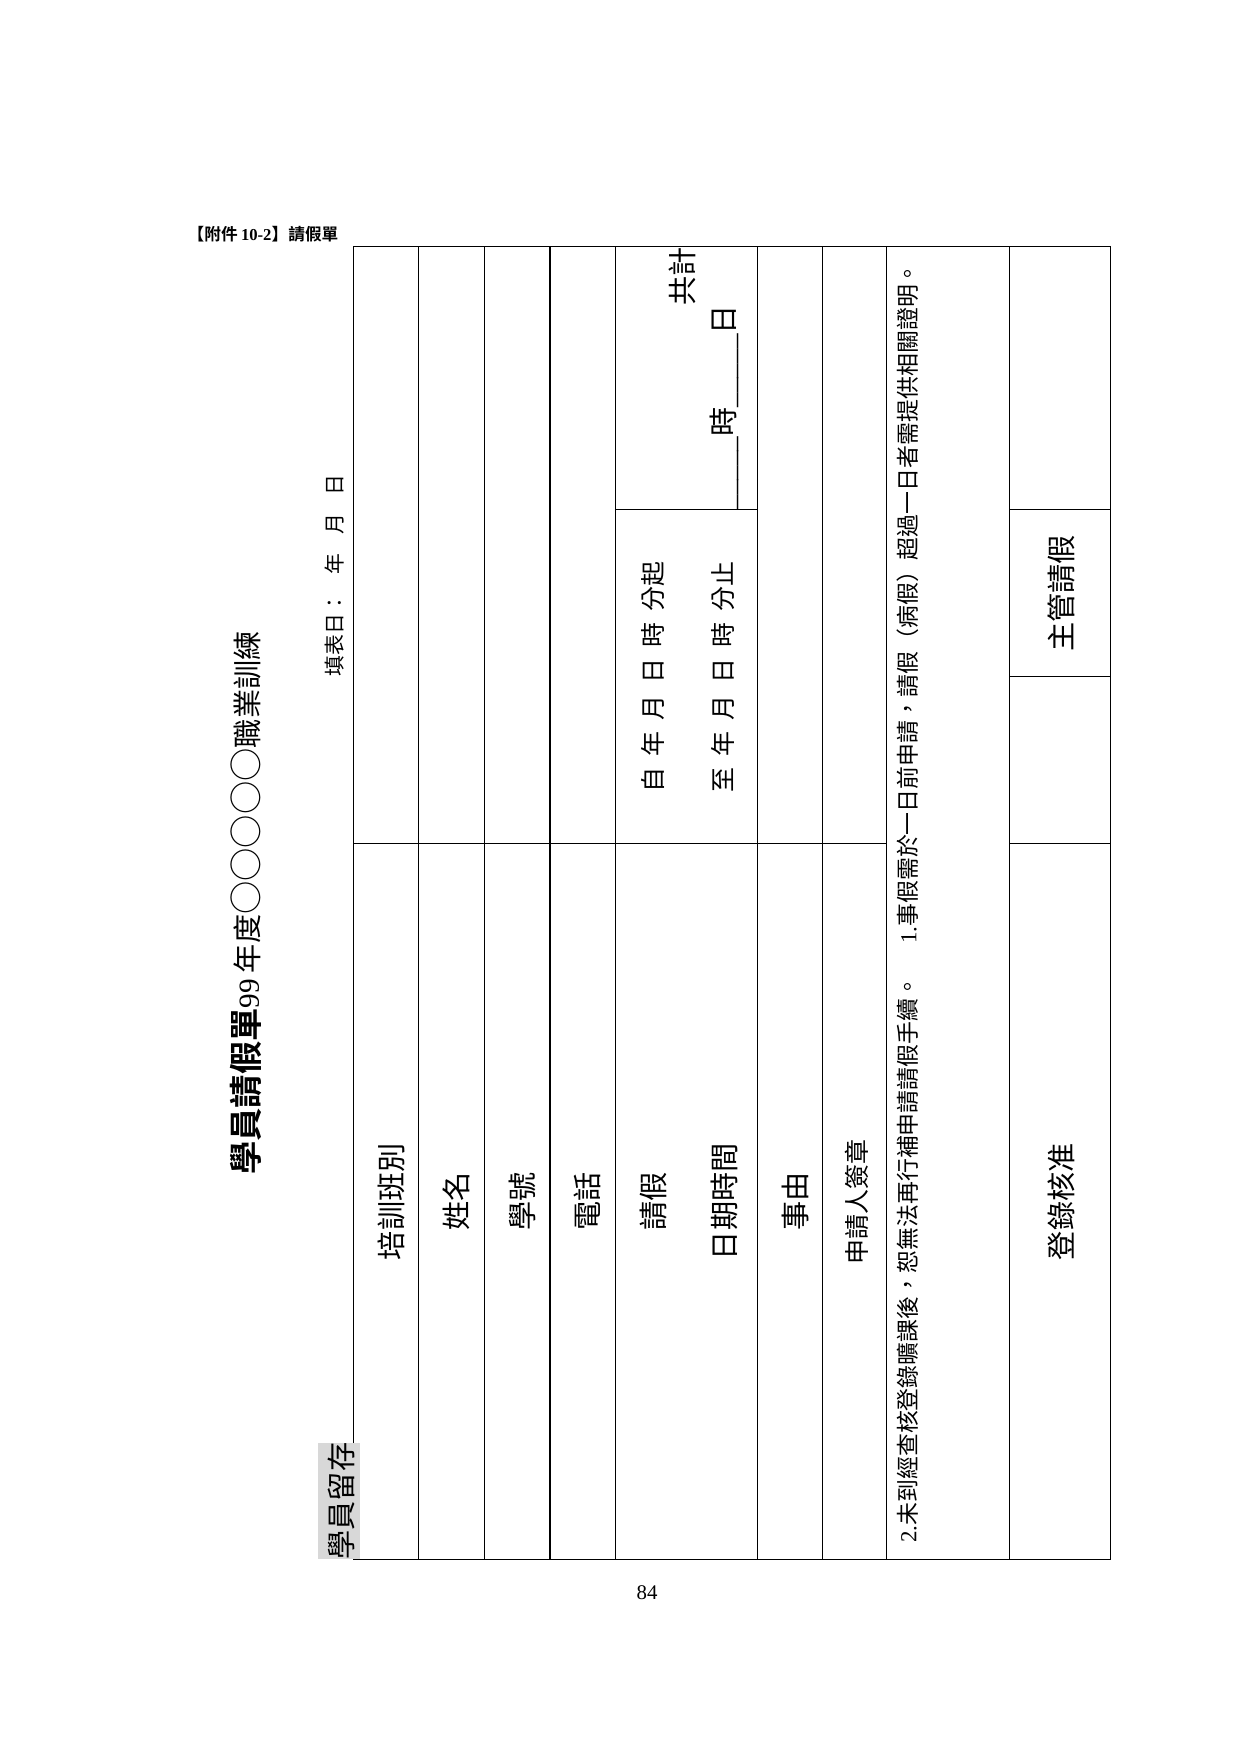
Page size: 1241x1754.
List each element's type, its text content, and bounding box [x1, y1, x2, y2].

table_cell 申請人簽章 [823, 844, 886, 1559]
table_header [551, 247, 615, 843]
table_cell 請假 主管 [1010, 510, 1110, 676]
table_header [758, 247, 822, 843]
table_header [823, 247, 886, 843]
subtitle 【附件10-2】請假單 [187, 221, 1106, 246]
table_header [485, 247, 549, 843]
table_header [354, 247, 418, 843]
table_header [1010, 247, 1110, 509]
table_header [419, 247, 484, 843]
table_header 1.事假需於一日前申請，請假（病假）超過一日者需提供相關證明。 2.未到經查核登錄曠課後，恕無法再行補申請請假手續。 [887, 247, 1009, 1559]
table_header 填表日： 年 月 日 [303, 246, 353, 676]
table_cell 事由 [758, 844, 822, 1559]
table_cell 姓名 [419, 844, 484, 1559]
table_cell 自 年 月 日 時 分起 [616, 510, 686, 843]
table_header 共計 _____日 _____時 [616, 247, 757, 509]
table_cell 學號 [485, 844, 549, 1559]
table_cell 核准 登錄 [1010, 844, 1110, 1559]
table_cell 至 年 月 日 時 分止 [686, 510, 757, 843]
table_cell [1010, 677, 1110, 843]
table_cell 培訓班別 [354, 844, 418, 1559]
table_cell 請假 [616, 844, 686, 1559]
table_cell 日期時間 [686, 844, 757, 1559]
table_cell 學員留存 [303, 676, 353, 1559]
table_header 99年度○○○○○職業訓練 學員請假單 [185, 246, 303, 1559]
table_cell 電話 [551, 844, 615, 1559]
